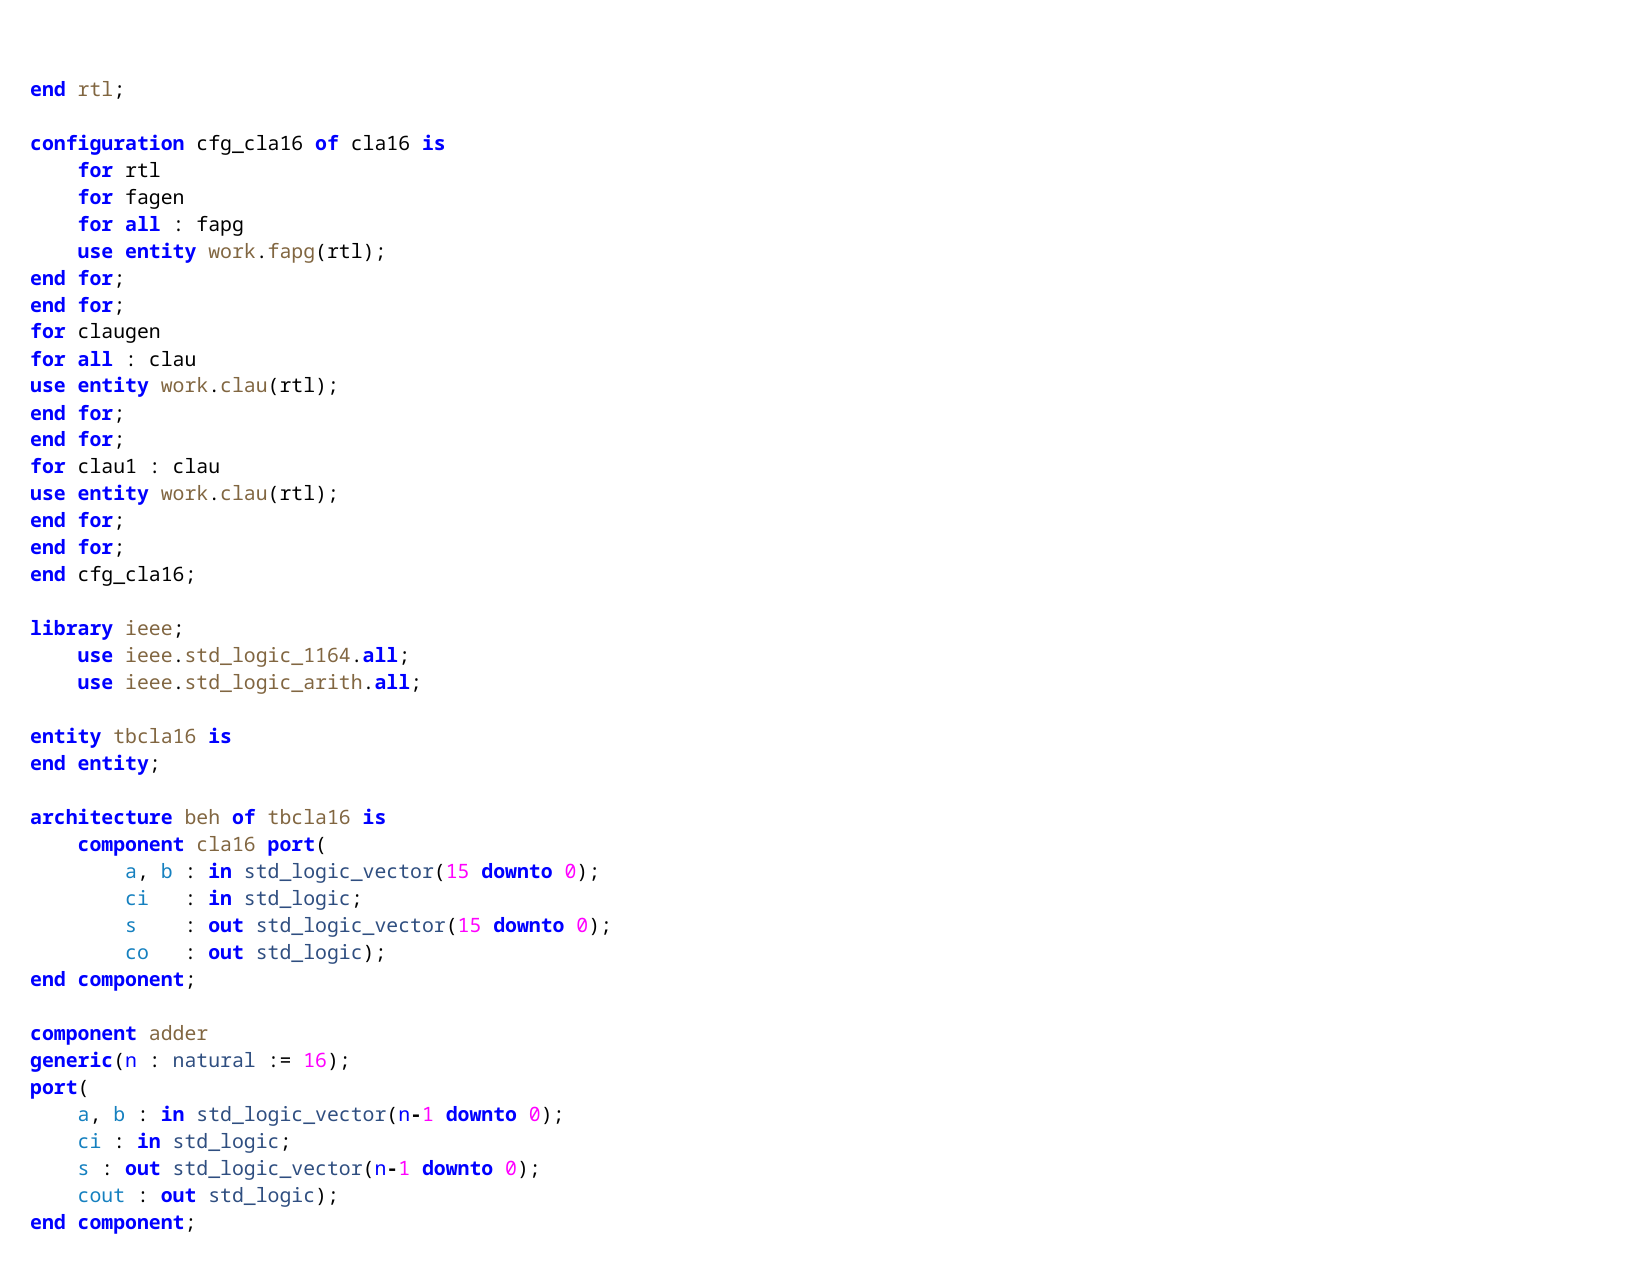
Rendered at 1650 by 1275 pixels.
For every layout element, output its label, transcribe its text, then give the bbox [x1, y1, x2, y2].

text s : out std_logic_vector(15 downto 0); [30, 911, 1620, 938]
text use entity work.fapg(rtl); [30, 237, 1620, 264]
text use entity work.clau(rtl); [30, 372, 1620, 399]
text use entity work.clau(rtl); [30, 480, 1620, 507]
text for clau1 : clau [30, 453, 1620, 480]
text for rtl [30, 156, 1620, 183]
text end for; [30, 426, 1620, 453]
text end component; [30, 965, 1620, 992]
text port( [30, 1073, 1620, 1100]
text library ieee; [30, 614, 1620, 642]
text cout : out std_logic); [30, 1181, 1620, 1208]
text end cfg_cla16; [30, 561, 1620, 588]
text for claugen [30, 318, 1620, 345]
text co : out std_logic); [30, 938, 1620, 965]
text for fagen [30, 183, 1620, 210]
text end for; [30, 507, 1620, 534]
text end entity; [30, 749, 1620, 776]
text configuration cfg_cla16 of cla16 is [30, 129, 1620, 156]
text ci : in std_logic; [30, 1127, 1620, 1154]
text use ieee.std_logic_1164.all; [30, 642, 1620, 668]
text component adder [30, 1019, 1620, 1046]
text end component; [30, 1208, 1620, 1235]
text s : out std_logic_vector(n-1 downto 0); [30, 1154, 1620, 1181]
text for all : fapg [30, 210, 1620, 237]
text ci : in std_logic; [30, 884, 1620, 911]
text entity tbcla16 is [30, 722, 1620, 749]
text component cla16 port( [30, 830, 1620, 857]
text a, b : in std_logic_vector(15 downto 0); [30, 857, 1620, 884]
text generic(n : natural := 16); [30, 1046, 1620, 1073]
text use ieee.std_logic_arith.all; [30, 668, 1620, 696]
text for all : clau [30, 345, 1620, 372]
text a, b : in std_logic_vector(n-1 downto 0); [30, 1100, 1620, 1127]
text end for; [30, 291, 1620, 318]
text end for; [30, 264, 1620, 291]
text architecture beh of tbcla16 is [30, 803, 1620, 830]
text end for; [30, 399, 1620, 426]
text end rtl; [30, 75, 1620, 102]
text end for; [30, 534, 1620, 561]
